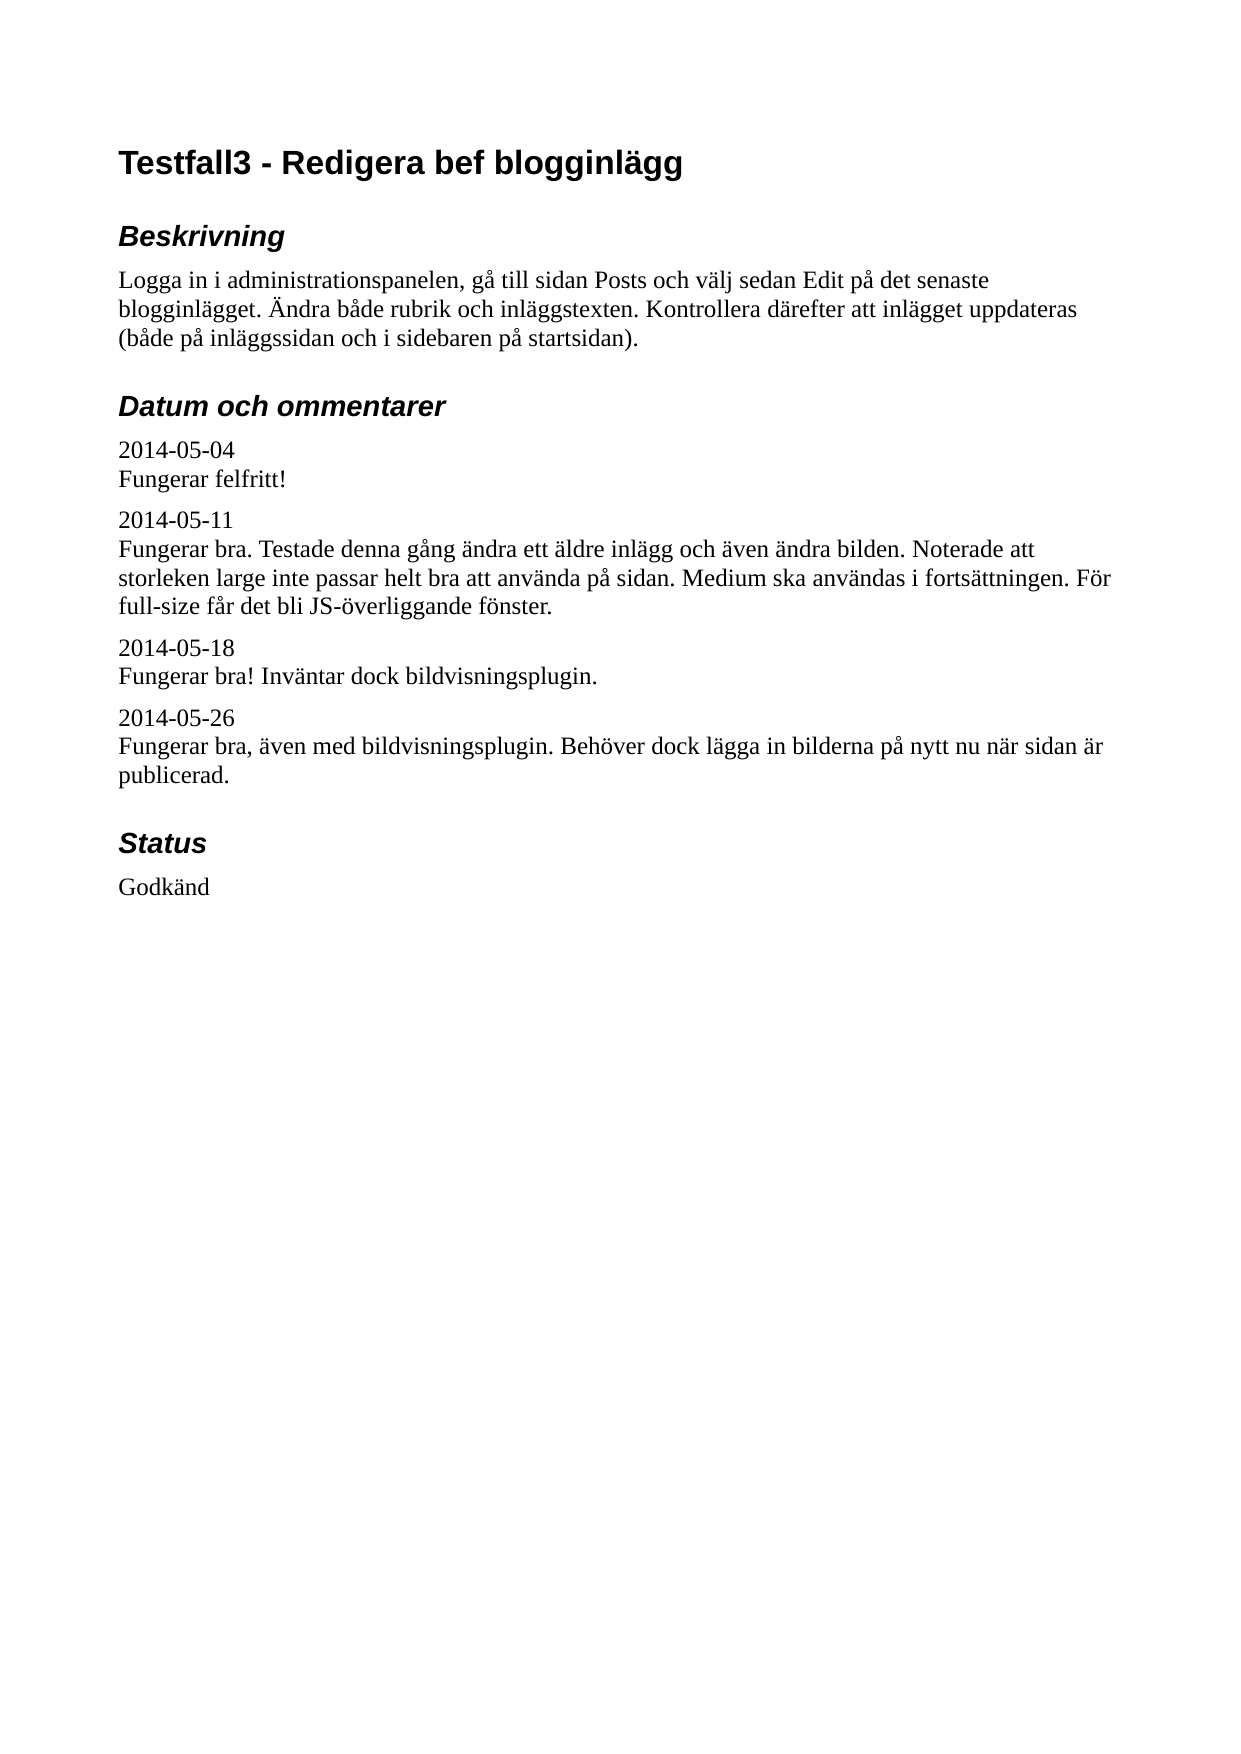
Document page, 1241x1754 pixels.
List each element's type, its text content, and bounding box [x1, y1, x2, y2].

subtitle Testfall3 - Redigera bef blogginlägg [118, 143, 1122, 182]
text 2014-05-26 Fungerar bra, även med bildvisningsplugin. Behöver dock lägga in bilderna på nytt nu när sidan är publicerad. [118, 703, 1122, 789]
text 2014-05-04 Fungerar felfritt! [118, 435, 1122, 493]
subtitle Datum och ommentarer [118, 389, 1122, 423]
text 2014-05-11 Fungerar bra. Testade denna gång ändra ett äldre inlägg och även ändra bilden. Noterade att storleken large inte passar helt bra att använda på sidan. Medium ska användas i fortsättningen. För full-size får det bli JS-överliggande fönster. [118, 505, 1122, 620]
subtitle Beskrivning [118, 219, 1122, 253]
subtitle Status [118, 826, 1122, 860]
text 2014-05-18 Fungerar bra! Inväntar dock bildvisningsplugin. [118, 633, 1122, 690]
text Logga in i administrationspanelen, gå till sidan Posts och välj sedan Edit på det senaste blogginlägget. Ändra både rubrik och inläggstexten. Kontrollera därefter att inlägget uppdateras (både på inläggssidan och i sidebaren på startsidan). [118, 265, 1122, 352]
text Godkänd [118, 872, 1122, 901]
